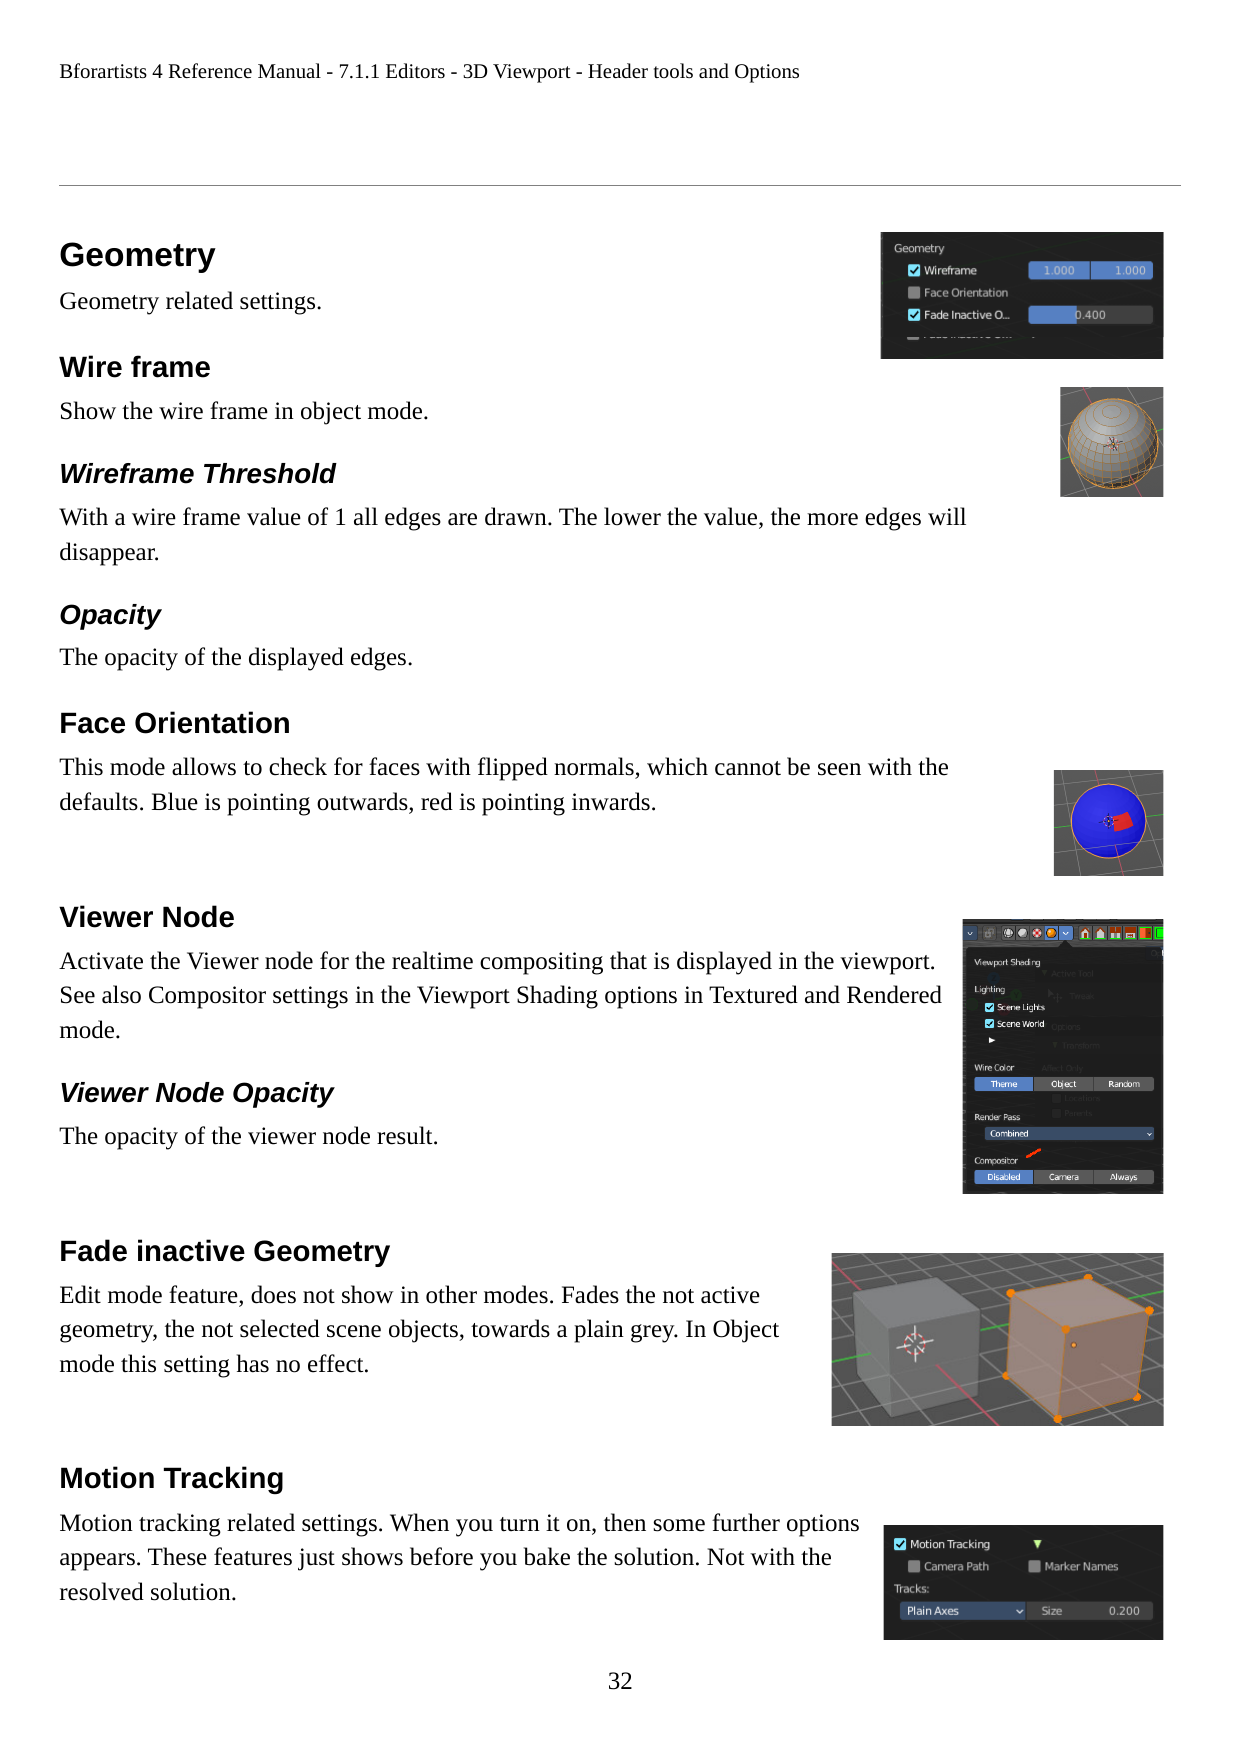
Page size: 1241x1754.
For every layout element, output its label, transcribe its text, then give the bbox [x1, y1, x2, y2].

subtitle Wire frame [59, 350, 1181, 384]
subtitle Viewer Node [59, 899, 1181, 933]
subtitle Face Orientation [59, 706, 1181, 740]
picture [883, 1525, 1164, 1640]
picture [962, 919, 1164, 1194]
text Geometry related settings. [59, 286, 880, 315]
subtitle Fade inactive Geometry [59, 1233, 1181, 1267]
text This mode allows to check for faces with flipped normals, which cannot be seen with the defaults. Blue is pointing outwards, red is pointing inwards. [59, 752, 1181, 816]
subtitle Motion Tracking [59, 1461, 1181, 1495]
text Edit mode feature, does not show in other modes. Fades the not active geometry, the not selected scene objects, towards a plain grey. In Object mode this setting has no effect. [59, 1280, 831, 1377]
subtitle Wireframe Threshold [59, 458, 1060, 489]
picture [831, 1253, 1164, 1426]
text Motion tracking related settings. When you turn it on, then some further options appears. These features just shows before you bake the solution. Not with the resolved solution. [59, 1508, 1181, 1605]
text Activate the Viewer node for the realtime compositing that is displayed in the viewport. See also Compositor settings in the Viewport Shading options in Textured and Rendered mode. [59, 946, 962, 1043]
picture [880, 232, 1164, 359]
text Show the wire frame in object mode. [59, 396, 1060, 425]
subtitle Geometry [59, 235, 880, 274]
text The opacity of the viewer node result. [59, 1121, 962, 1149]
subtitle [1164, 1076, 1181, 1108]
text With a wire frame value of 1 all edges are drawn. The lower the value, the more edges will disappear. [59, 502, 1181, 565]
picture [1053, 770, 1164, 876]
picture [1060, 387, 1164, 497]
subtitle [1164, 458, 1181, 489]
subtitle Opacity [59, 598, 1181, 630]
subtitle [1164, 235, 1181, 274]
text The opacity of the displayed edges. [59, 642, 1181, 671]
subtitle Viewer Node Opacity [59, 1076, 962, 1108]
